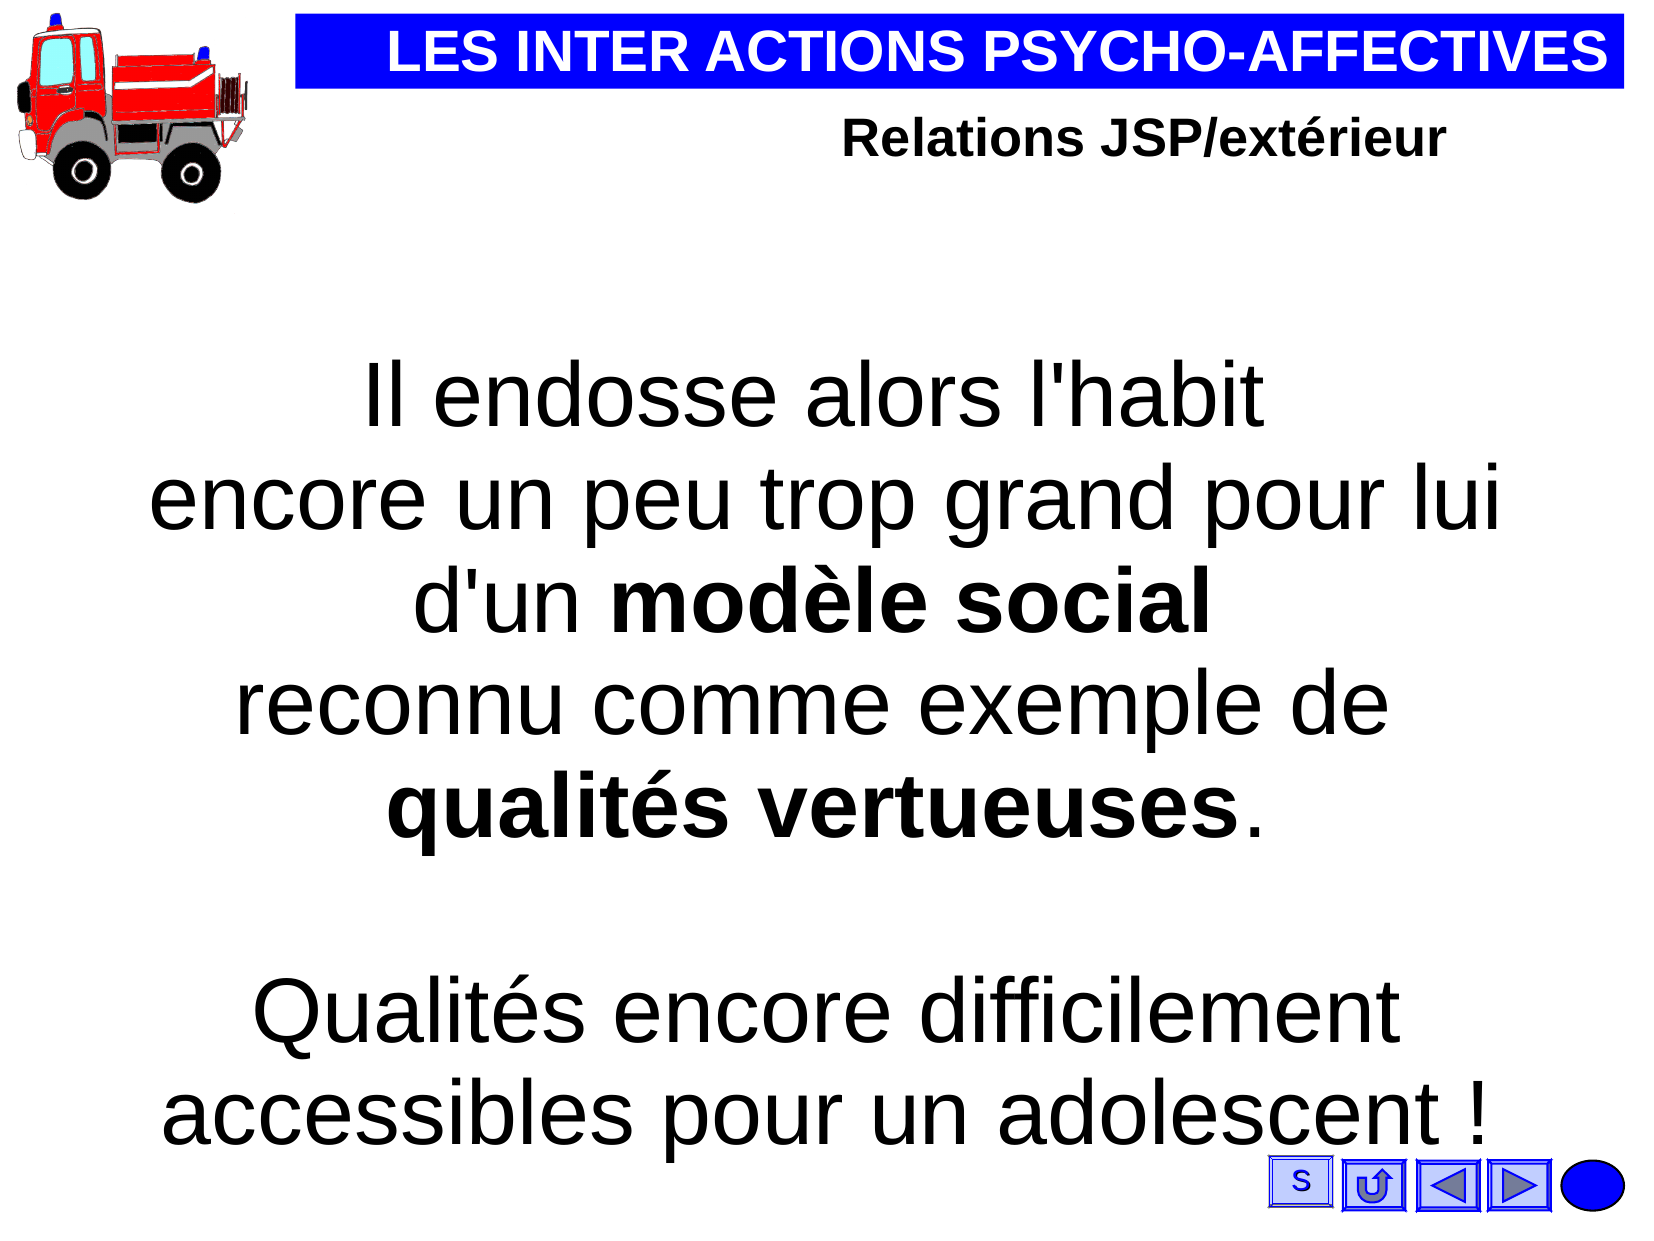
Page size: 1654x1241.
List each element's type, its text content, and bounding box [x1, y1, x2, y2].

text_box Il endosse alors l'habit encore un peu trop grand pour lui d'un modèle social reconnu comme exemple de qualités vertueuses. Qualités encore difficilement accessibles pour un adolescent ! [59, 336, 1595, 1182]
text_box LES INTER ACTIONS PSYCHO-AFFECTIVES [295, 13, 1625, 89]
text_box Relations JSP/extérieur [826, 99, 1464, 176]
picture [8, 8, 257, 216]
text_box [1561, 1160, 1625, 1211]
